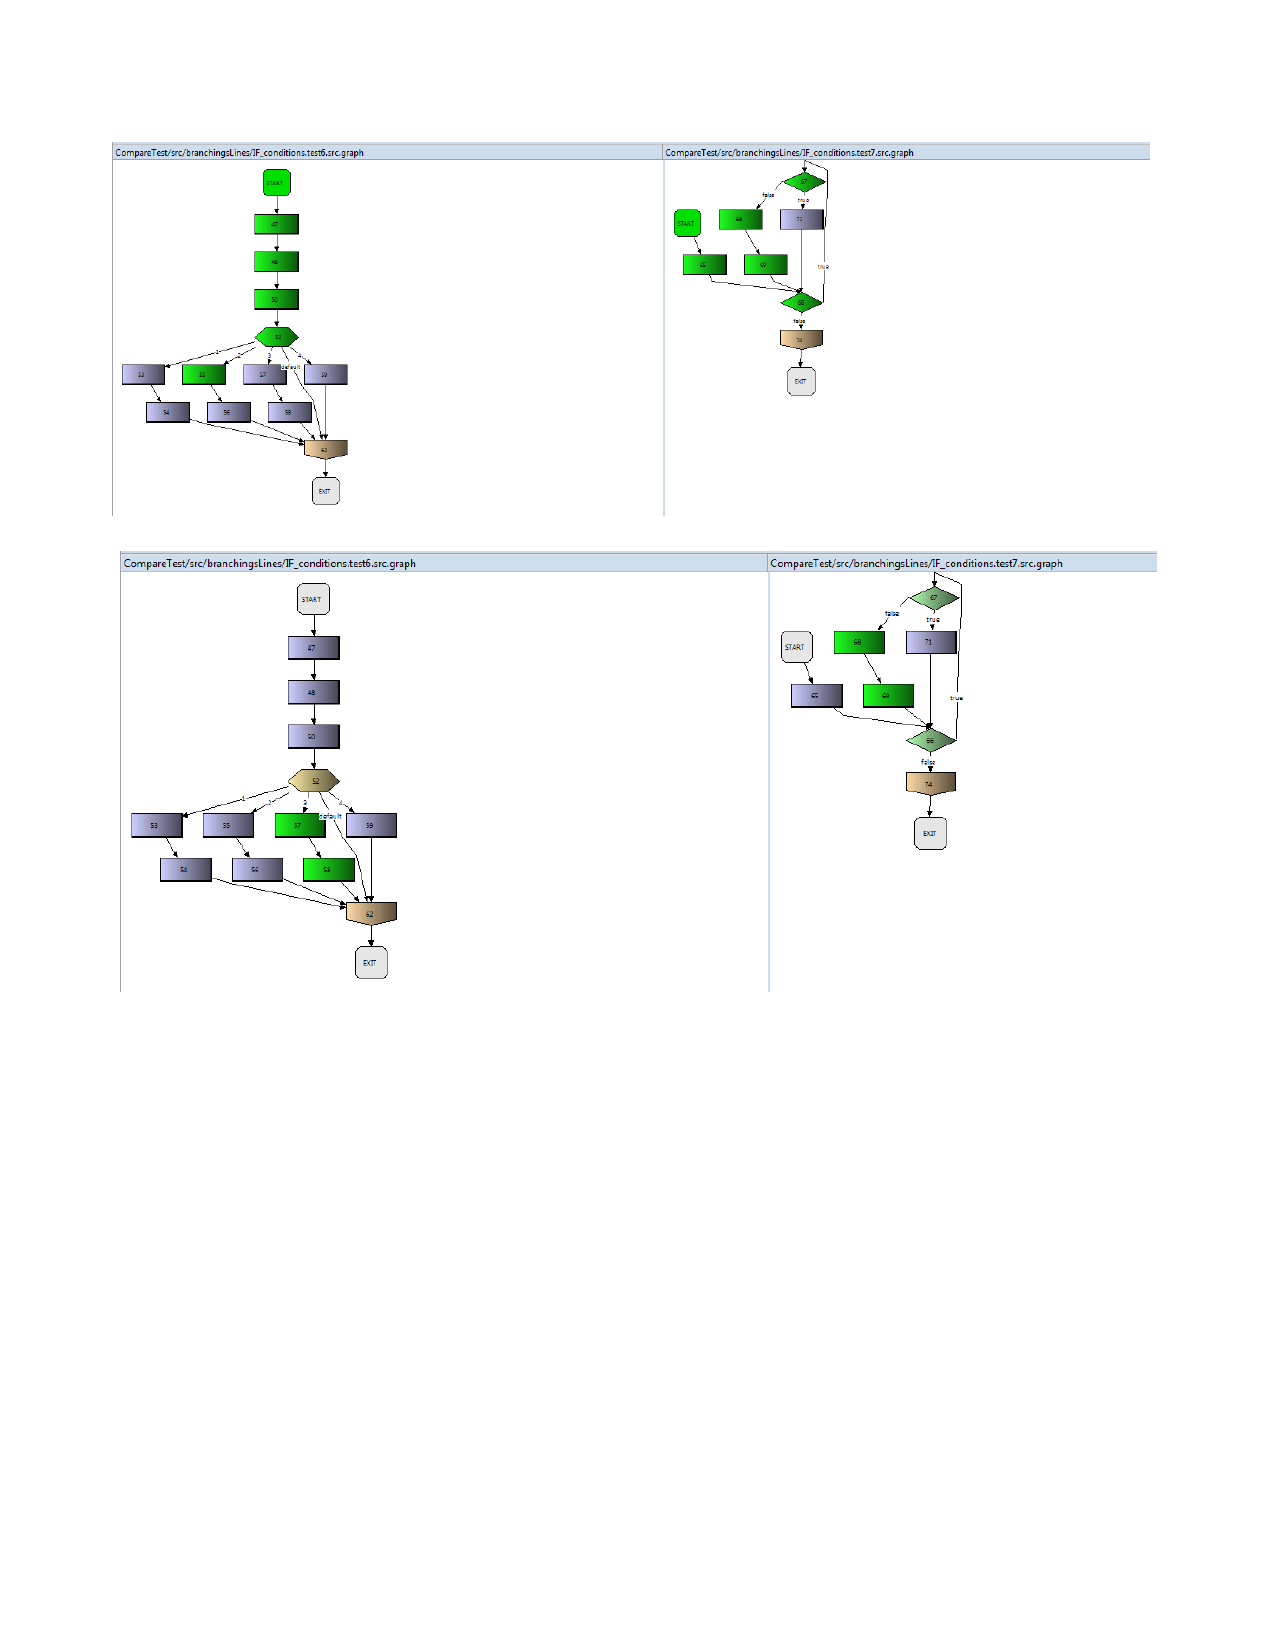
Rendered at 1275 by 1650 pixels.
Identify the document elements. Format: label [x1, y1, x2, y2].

picture [118, 551, 1157, 992]
picture [111, 142, 1150, 516]
